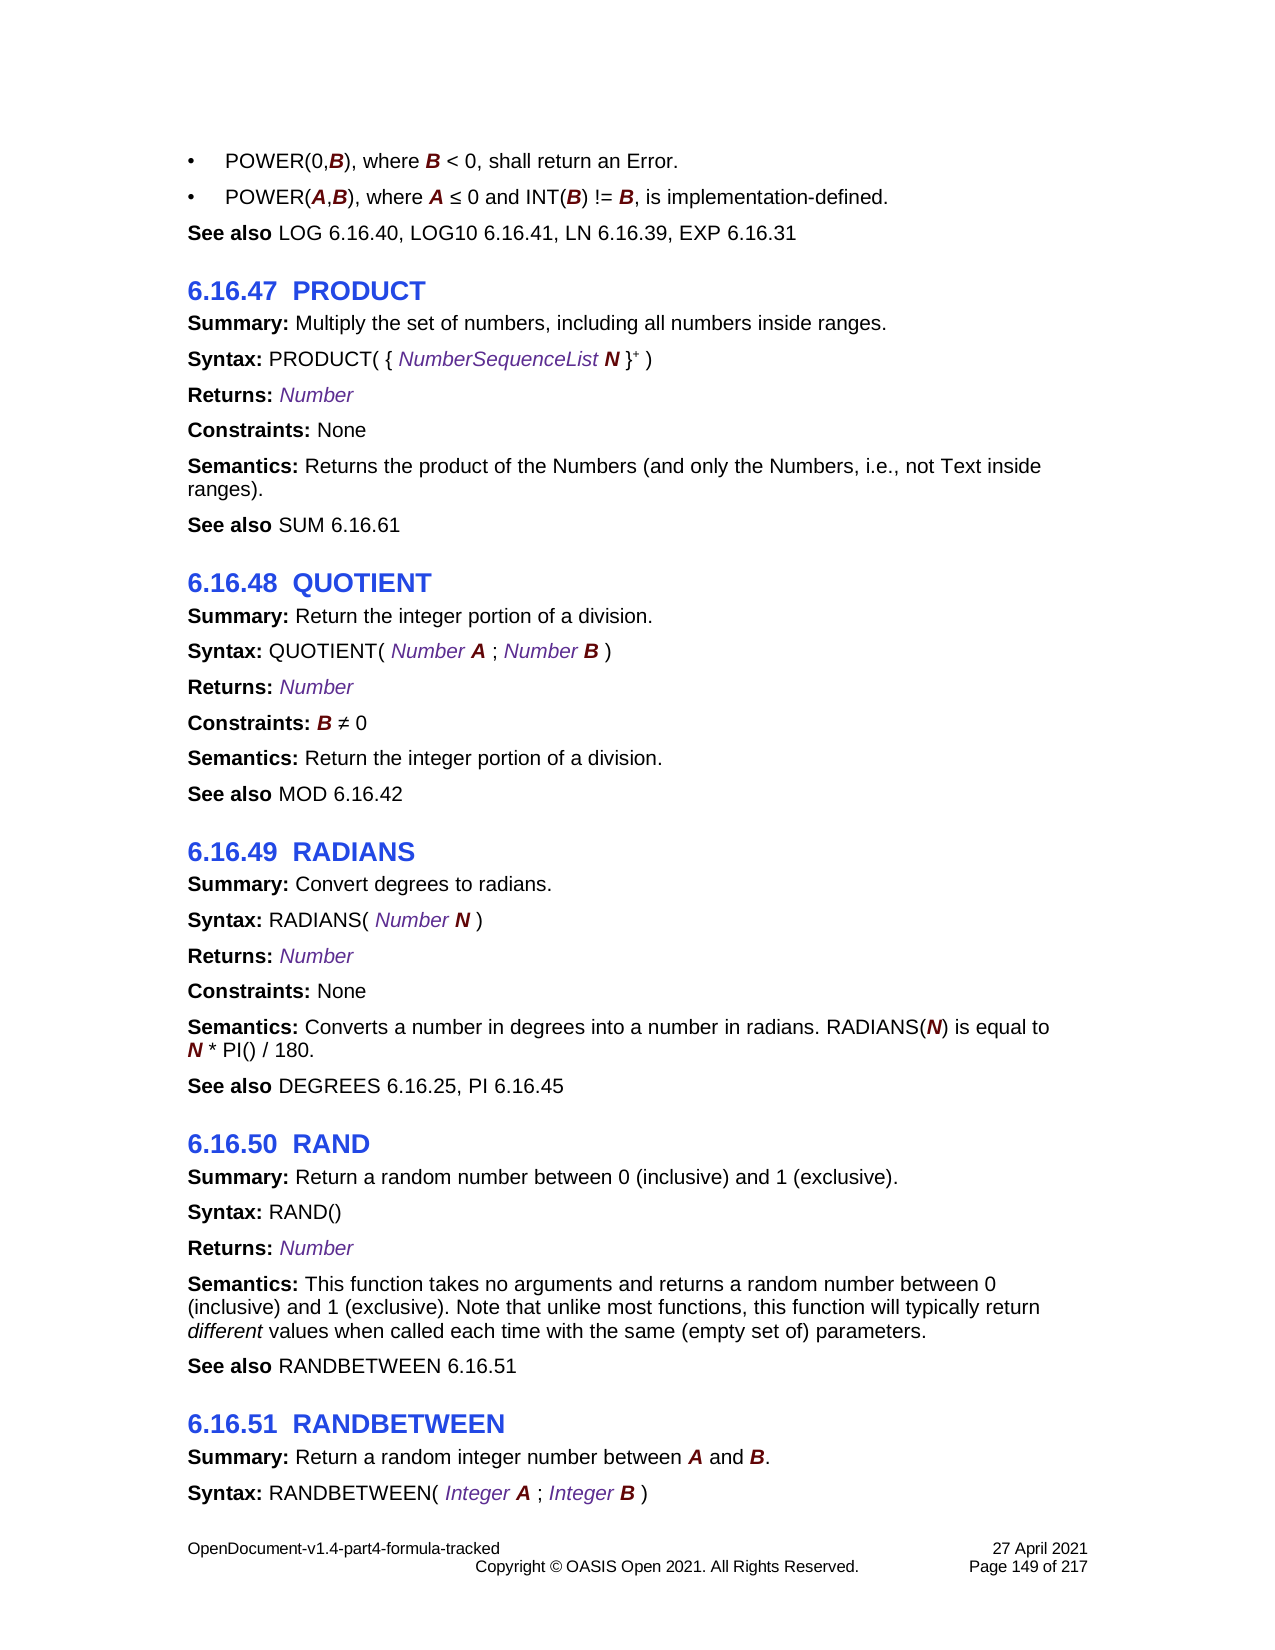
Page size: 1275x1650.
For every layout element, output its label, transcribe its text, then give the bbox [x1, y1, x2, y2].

text Syntax: RAND() [187, 1201, 1088, 1224]
text Summary: Convert degrees to radians. [187, 873, 1088, 896]
text Constraints: None [187, 980, 1088, 1003]
text Returns: Number [187, 383, 1088, 407]
text Syntax: RANDBETWEEN( Integer A ; Integer B ) [187, 1481, 1088, 1504]
text Syntax: PRODUCT( { NumberSequenceList N }+ ) [187, 347, 1088, 371]
text See also LOG 6.16.40, LOG10 6.16.41, LN 6.16.39, EXP 6.16.31 [187, 221, 1088, 245]
list POWER(0,B), where B < 0, shall return an Error. [187, 150, 1088, 173]
subtitle PRODUCT [187, 276, 1088, 306]
text Returns: Number [187, 944, 1088, 968]
text Returns: Number [187, 1236, 1088, 1260]
subtitle RADIANS [187, 837, 1088, 867]
text Semantics: Returns the product of the Numbers (and only the Numbers, i.e., not Text inside ranges). [187, 454, 1088, 501]
text See also RANDBETWEEN 6.16.51 [187, 1355, 1088, 1378]
text Semantics: Converts a number in degrees into a number in radians. RADIANS(N) is equal to N * PI() / 180. [187, 1015, 1088, 1062]
text Semantics: This function takes no arguments and returns a random number between 0 (inclusive) and 1 (exclusive). Note that unlike most functions, this function will typically return different values when called each time with the same (empty set of) parameters. [187, 1272, 1088, 1343]
text Constraints: B ≠ 0 [187, 711, 1088, 734]
text Constraints: None [187, 419, 1088, 442]
text Summary: Multiply the set of numbers, including all numbers inside ranges. [187, 312, 1088, 335]
subtitle RAND [187, 1129, 1088, 1159]
text See also MOD 6.16.42 [187, 782, 1088, 806]
subtitle RANDBETWEEN [187, 1409, 1088, 1439]
text Syntax: RADIANS( Number N ) [187, 908, 1088, 932]
text Semantics: Return the integer portion of a division. [187, 747, 1088, 770]
text See also DEGREES 6.16.25, PI 6.16.45 [187, 1074, 1088, 1098]
text Summary: Return the integer portion of a division. [187, 604, 1088, 628]
text Summary: Return a random integer number between A and B. [187, 1445, 1088, 1469]
text Returns: Number [187, 675, 1088, 699]
subtitle QUOTIENT [187, 568, 1088, 598]
list POWER(A,B), where A ≤ 0 and INT(B) != B, is implementation-defined. [187, 186, 1088, 209]
text Syntax: QUOTIENT( Number A ; Number B ) [187, 640, 1088, 663]
text See also SUM 6.16.61 [187, 513, 1088, 537]
text Summary: Return a random number between 0 (inclusive) and 1 (exclusive). [187, 1165, 1088, 1189]
